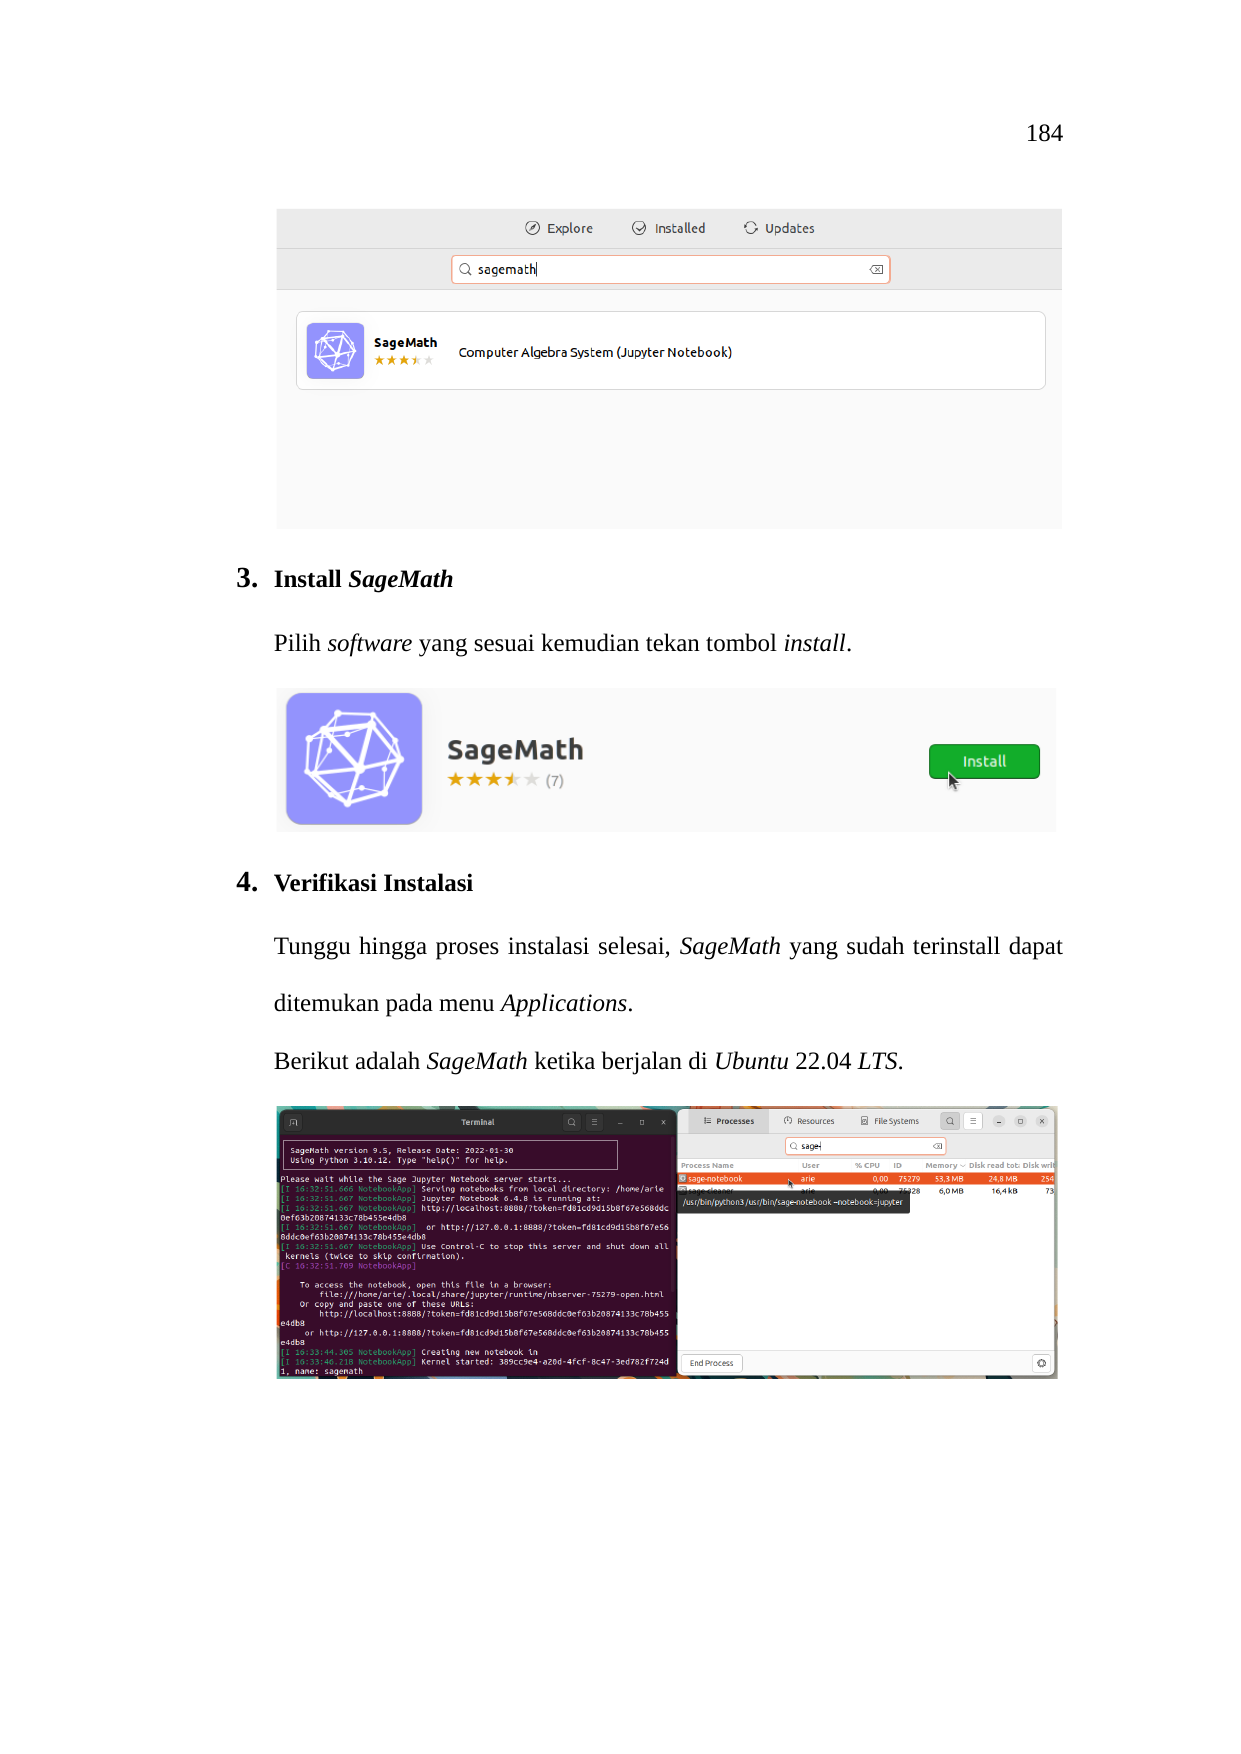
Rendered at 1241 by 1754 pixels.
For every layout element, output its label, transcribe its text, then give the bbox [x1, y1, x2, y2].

list Install SageMath [236, 561, 1063, 594]
list Tunggu hingga proses instalasi selesai, SageMath yang sudah terinstall dapat ditemukan pada menu Applications. [236, 931, 1063, 1017]
list Berikut adalah SageMath ketika berjalan di Ubuntu 22.04 LTS. [236, 1046, 1063, 1074]
list Pilih software yang sesuai kemudian tekan tombol install. [236, 628, 1063, 656]
picture [276, 208, 1062, 529]
list Verifikasi Instalasi [236, 864, 1063, 897]
picture [276, 1106, 1058, 1379]
picture [276, 688, 1057, 832]
